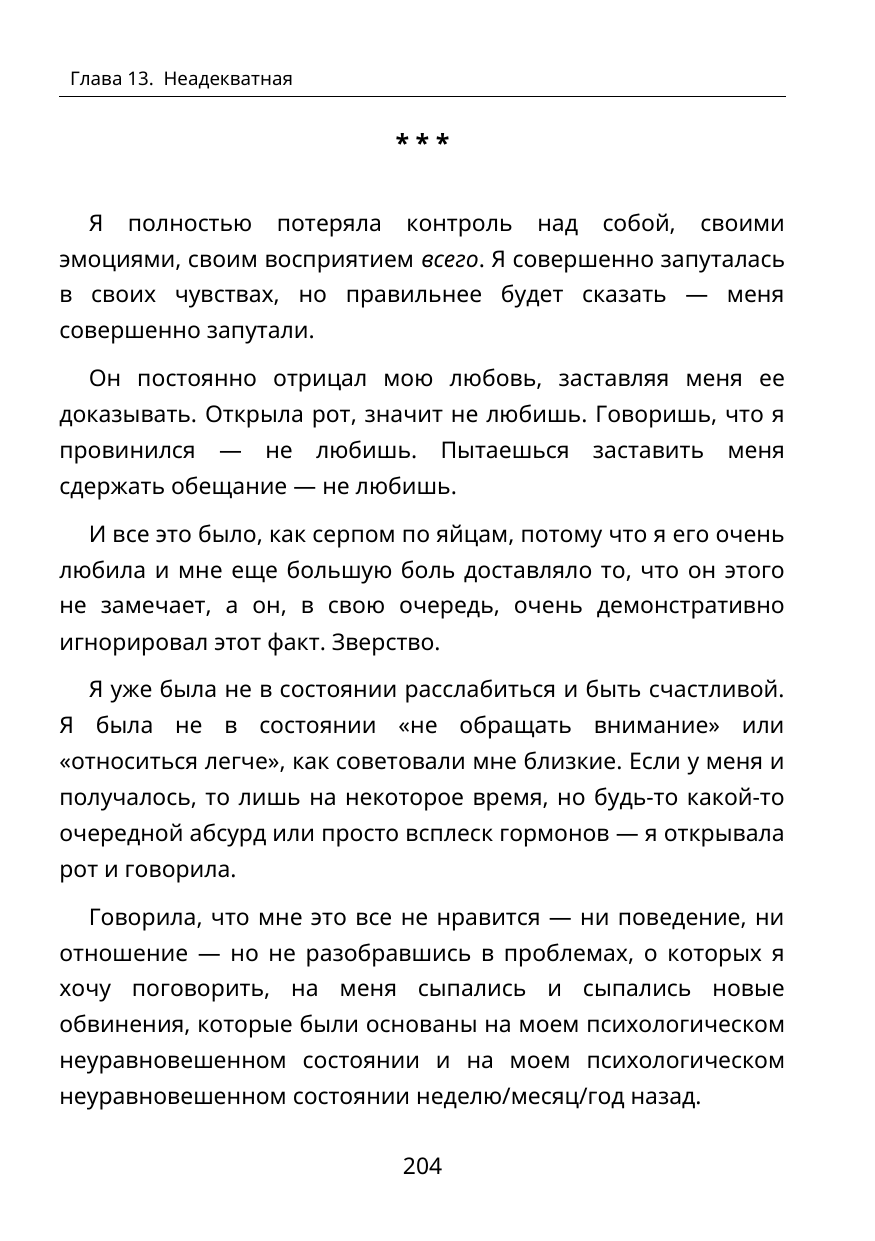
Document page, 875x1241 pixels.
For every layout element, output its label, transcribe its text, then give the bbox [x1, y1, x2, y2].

text Говорила, что мне это все не нравится — ни поведение, ни отношение — но не разобравшись в проблемах, о которых я хочу поговорить, на меня сыпались и сыпались новые обвинения, которые были основаны на моем психологическом неуравновешенном состоянии и на моем психологическом неуравновешенном состоянии неделю/месяц/год назад. [59, 901, 786, 1111]
subtitle * * * [59, 126, 786, 160]
text И все это было, как серпом по яйцам, потому что я его очень любила и мне еще большую боль доставляло то, что он этого не замечает, а он, в свою очередь, очень демонстративно игнорировал этот факт. Зверство. [59, 518, 786, 657]
text Он постоянно отрицал мою любовь, заставляя меня ее доказывать. Открыла рот, значит не любишь. Говоришь, что я провинился — не любишь. Пытаешься заставить меня сдержать обещание — не любишь. [59, 362, 786, 501]
text Я полностью потеряла контроль над собой, своими эмоциями, своим восприятием всего. Я совершенно запуталась в своих чувствах, но правильнее будет сказать — меня совершенно запутали. [59, 207, 786, 346]
text Я уже была не в состоянии расслабиться и быть счастливой. Я была не в состоянии «не обращать внимание» или «относиться легче», как советовали мне близкие. Если у меня и получалось, то лишь на некоторое время, но будь-то какой-то очередной абсурд или просто всплеск гормонов — я открывала рот и говорила. [59, 673, 786, 884]
